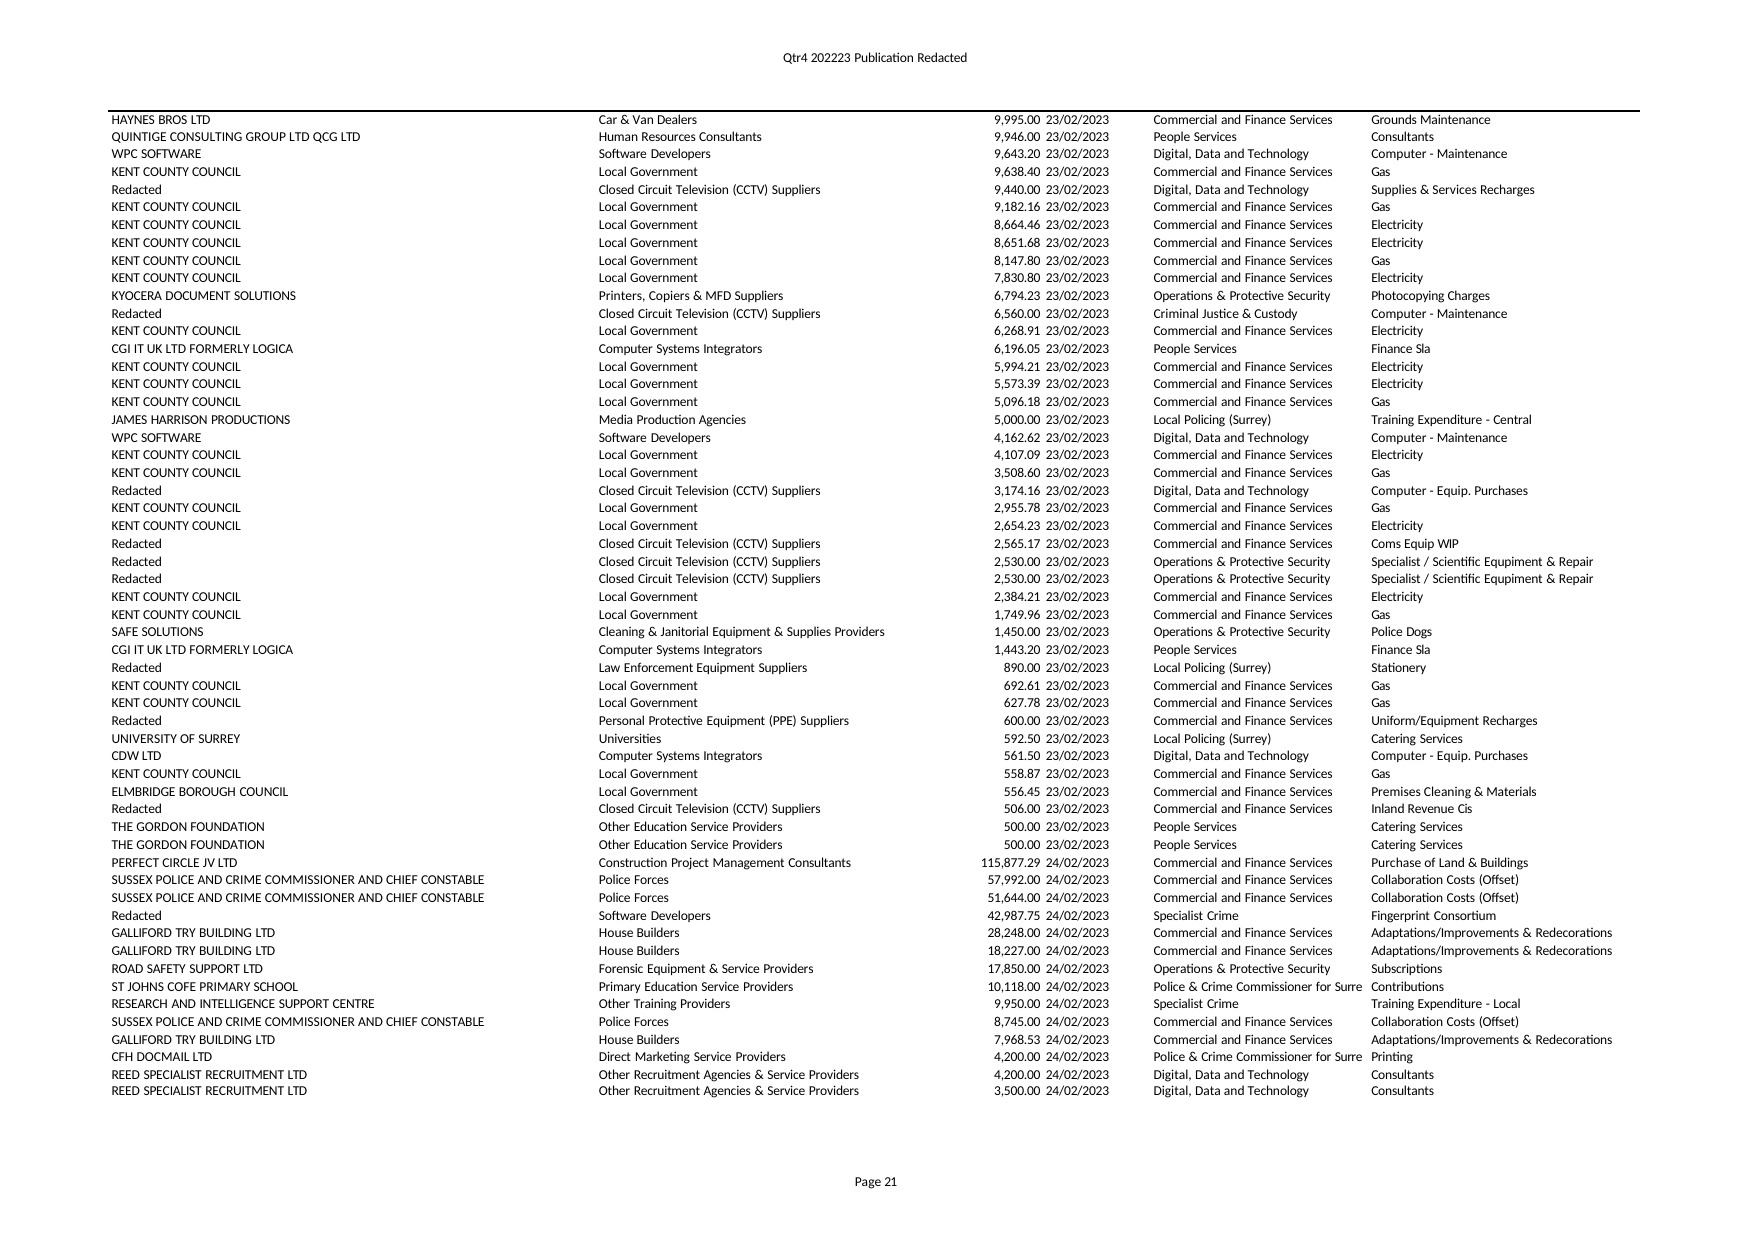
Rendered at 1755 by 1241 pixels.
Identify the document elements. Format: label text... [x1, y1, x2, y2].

table_cell Commercial and Finance Services [1150, 465, 1368, 483]
table_cell Adaptations/Improvements & Redecorations [1368, 943, 1640, 961]
table_cell Specialist Crime [1150, 908, 1368, 925]
table_cell Redacted [108, 554, 596, 571]
table_cell KENT COUNTY COUNCIL [108, 253, 596, 270]
table_cell 23/02/2023 [1043, 447, 1150, 465]
table_cell QUINTIGE CONSULTING GROUP LTD QCG LTD [108, 129, 596, 146]
table_cell Redacted [108, 483, 596, 500]
table_cell Closed Circuit Television (CCTV) Suppliers [596, 483, 960, 500]
table_cell Collaboration Costs (Offset) [1368, 1014, 1640, 1032]
table_cell Commercial and Finance Services [1150, 784, 1368, 801]
table_cell 9,638.40 [960, 164, 1042, 182]
table_cell Electricity [1368, 235, 1640, 252]
table_cell 28,248.00 [960, 925, 1042, 943]
table_cell 890.00 [960, 660, 1042, 677]
table_cell Commercial and Finance Services [1150, 695, 1368, 713]
table_cell Local Government [596, 359, 960, 376]
table_cell Commercial and Finance Services [1150, 943, 1368, 961]
table_cell Police Forces [596, 1014, 960, 1032]
table_cell 23/02/2023 [1043, 554, 1150, 571]
table_cell Electricity [1368, 359, 1640, 376]
table_cell 23/02/2023 [1043, 270, 1150, 288]
table_cell Police & Crime Commissioner for Surre [1150, 1049, 1368, 1067]
table_cell Commercial and Finance Services [1150, 164, 1368, 182]
table_cell Criminal Justice & Custody [1150, 306, 1368, 323]
table_cell Police & Crime Commissioner for Surre [1150, 979, 1368, 996]
table_cell KENT COUNTY COUNCIL [108, 500, 596, 518]
table_cell Commercial and Finance Services [1150, 607, 1368, 624]
table_cell Media Production Agencies [596, 412, 960, 429]
table_cell KENT COUNTY COUNCIL [108, 217, 596, 235]
table_cell Commercial and Finance Services [1150, 253, 1368, 270]
table_cell 3,174.16 [960, 483, 1042, 500]
table_cell 23/02/2023 [1043, 376, 1150, 394]
table_cell 23/02/2023 [1043, 500, 1150, 518]
table_cell Closed Circuit Television (CCTV) Suppliers [596, 801, 960, 819]
table_cell Electricity [1368, 518, 1640, 536]
table_cell THE GORDON FOUNDATION [108, 819, 596, 837]
table_cell Digital, Data and Technology [1150, 430, 1368, 447]
table_cell 23/02/2023 [1043, 129, 1150, 146]
table_cell Adaptations/Improvements & Redecorations [1368, 1032, 1640, 1049]
table_cell Commercial and Finance Services [1150, 1014, 1368, 1032]
table_cell 23/02/2023 [1043, 589, 1150, 607]
table_cell 57,992.00 [960, 872, 1042, 890]
table_cell 23/02/2023 [1043, 766, 1150, 784]
table_cell Commercial and Finance Services [1150, 536, 1368, 553]
table_cell Commercial and Finance Services [1150, 855, 1368, 872]
table_cell Local Government [596, 447, 960, 465]
table_cell KYOCERA DOCUMENT SOLUTIONS [108, 288, 596, 306]
table_cell 5,573.39 [960, 376, 1042, 394]
table_cell Commercial and Finance Services [1150, 394, 1368, 412]
table_cell Local Government [596, 217, 960, 235]
table_cell 24/02/2023 [1043, 872, 1150, 890]
table_cell Catering Services [1368, 837, 1640, 854]
table_cell KENT COUNTY COUNCIL [108, 518, 596, 536]
table_cell ELMBRIDGE BOROUGH COUNCIL [108, 784, 596, 801]
table_cell Local Government [596, 323, 960, 341]
table_cell Computer - Maintenance [1368, 430, 1640, 447]
table_cell 23/02/2023 [1043, 801, 1150, 819]
table_cell Local Government [596, 589, 960, 607]
table_cell Digital, Data and Technology [1150, 1085, 1368, 1100]
table_cell Consultants [1368, 1085, 1640, 1100]
table_cell 500.00 [960, 837, 1042, 854]
table_cell Commercial and Finance Services [1150, 217, 1368, 235]
table_cell 23/02/2023 [1043, 571, 1150, 589]
table_cell 23/02/2023 [1043, 217, 1150, 235]
table_cell Supplies & Services Recharges [1368, 182, 1640, 199]
table_cell Consultants [1368, 1067, 1640, 1085]
table_cell Collaboration Costs (Offset) [1368, 890, 1640, 908]
table_cell RESEARCH AND INTELLIGENCE SUPPORT CENTRE [108, 996, 596, 1014]
table_cell Electricity [1368, 217, 1640, 235]
table_cell Computer - Maintenance [1368, 306, 1640, 323]
table_cell KENT COUNTY COUNCIL [108, 394, 596, 412]
table_cell Commercial and Finance Services [1150, 713, 1368, 731]
table_cell Commercial and Finance Services [1150, 235, 1368, 252]
table_cell WPC SOFTWARE [108, 146, 596, 164]
table_cell KENT COUNTY COUNCIL [108, 607, 596, 624]
table_cell Stationery [1368, 660, 1640, 677]
table_cell Other Education Service Providers [596, 837, 960, 854]
table_cell 2,565.17 [960, 536, 1042, 553]
table_cell Operations & Protective Security [1150, 624, 1368, 642]
table_cell Collaboration Costs (Offset) [1368, 872, 1640, 890]
table_cell Commercial and Finance Services [1150, 589, 1368, 607]
table_cell Local Policing (Surrey) [1150, 412, 1368, 429]
table_cell 6,196.05 [960, 341, 1042, 359]
table_cell Primary Education Service Providers [596, 979, 960, 996]
table_cell 24/02/2023 [1043, 908, 1150, 925]
table_cell 8,745.00 [960, 1014, 1042, 1032]
table_cell Operations & Protective Security [1150, 288, 1368, 306]
table_cell 2,384.21 [960, 589, 1042, 607]
table_cell Forensic Equipment & Service Providers [596, 961, 960, 978]
table_cell 506.00 [960, 801, 1042, 819]
table_cell 23/02/2023 [1043, 784, 1150, 801]
table_cell House Builders [596, 1032, 960, 1049]
table_cell Contributions [1368, 979, 1640, 996]
table_cell Local Government [596, 518, 960, 536]
table_cell 558.87 [960, 766, 1042, 784]
table_cell Redacted [108, 801, 596, 819]
table_cell 23/02/2023 [1043, 642, 1150, 660]
table_cell Coms Equip WIP [1368, 536, 1640, 553]
table_cell Local Government [596, 500, 960, 518]
table_cell KENT COUNTY COUNCIL [108, 164, 596, 182]
table_cell 600.00 [960, 713, 1042, 731]
table_cell 7,968.53 [960, 1032, 1042, 1049]
table_cell Commercial and Finance Services [1150, 766, 1368, 784]
table_cell CFH DOCMAIL LTD [108, 1049, 596, 1067]
table_cell Digital, Data and Technology [1150, 146, 1368, 164]
table_cell House Builders [596, 943, 960, 961]
table_cell 23/02/2023 [1043, 164, 1150, 182]
table_cell SUSSEX POLICE AND CRIME COMMISSIONER AND CHIEF CONSTABLE [108, 1014, 596, 1032]
table_cell Gas [1368, 394, 1640, 412]
table_cell Operations & Protective Security [1150, 571, 1368, 589]
table_cell 24/02/2023 [1043, 1085, 1150, 1100]
table_cell 24/02/2023 [1043, 855, 1150, 872]
table_cell Printers, Copiers & MFD Suppliers [596, 288, 960, 306]
table_cell 1,450.00 [960, 624, 1042, 642]
table_cell Gas [1368, 500, 1640, 518]
table_cell Gas [1368, 607, 1640, 624]
table_cell Commercial and Finance Services [1150, 500, 1368, 518]
table_cell 24/02/2023 [1043, 1049, 1150, 1067]
table_cell CGI IT UK LTD FORMERLY LOGICA [108, 341, 596, 359]
table_cell Local Policing (Surrey) [1150, 731, 1368, 748]
table_cell Computer Systems Integrators [596, 341, 960, 359]
table_cell KENT COUNTY COUNCIL [108, 695, 596, 713]
table_cell Local Government [596, 199, 960, 217]
table_cell Training Expenditure - Local [1368, 996, 1640, 1014]
table_cell GALLIFORD TRY BUILDING LTD [108, 925, 596, 943]
table_cell Local Government [596, 253, 960, 270]
table_cell Closed Circuit Television (CCTV) Suppliers [596, 554, 960, 571]
table_cell Commercial and Finance Services [1150, 801, 1368, 819]
table_cell 23/02/2023 [1043, 660, 1150, 677]
table_cell 1,749.96 [960, 607, 1042, 624]
table_cell Consultants [1368, 129, 1640, 146]
table_cell Redacted [108, 713, 596, 731]
table_cell Redacted [108, 571, 596, 589]
table_cell Purchase of Land & Buildings [1368, 855, 1640, 872]
table_cell 3,508.60 [960, 465, 1042, 483]
table_cell Operations & Protective Security [1150, 554, 1368, 571]
table_cell People Services [1150, 341, 1368, 359]
table_cell 9,440.00 [960, 182, 1042, 199]
table_cell 23/02/2023 [1043, 607, 1150, 624]
table_cell Inland Revenue Cis [1368, 801, 1640, 819]
table_cell Catering Services [1368, 819, 1640, 837]
table_cell 2,530.00 [960, 554, 1042, 571]
table_cell 9,643.20 [960, 146, 1042, 164]
table_cell 24/02/2023 [1043, 925, 1150, 943]
table_cell Other Training Providers [596, 996, 960, 1014]
table_cell Local Government [596, 164, 960, 182]
table_cell 23/02/2023 [1043, 112, 1150, 128]
table_cell 556.45 [960, 784, 1042, 801]
table_cell 23/02/2023 [1043, 748, 1150, 766]
table_cell 8,651.68 [960, 235, 1042, 252]
table_cell 23/02/2023 [1043, 483, 1150, 500]
table_cell HAYNES BROS LTD [108, 112, 596, 128]
table_cell Local Government [596, 394, 960, 412]
table_cell 7,830.80 [960, 270, 1042, 288]
table_cell Electricity [1368, 589, 1640, 607]
table_cell 23/02/2023 [1043, 323, 1150, 341]
table_cell 42,987.75 [960, 908, 1042, 925]
table_cell Computer - Equip. Purchases [1368, 483, 1640, 500]
table_cell Commercial and Finance Services [1150, 112, 1368, 128]
table_cell Local Government [596, 376, 960, 394]
table_cell KENT COUNTY COUNCIL [108, 199, 596, 217]
table_cell Electricity [1368, 323, 1640, 341]
table_cell Commercial and Finance Services [1150, 270, 1368, 288]
table_cell 23/02/2023 [1043, 536, 1150, 553]
table_cell Electricity [1368, 270, 1640, 288]
table_cell 10,118.00 [960, 979, 1042, 996]
table_cell Redacted [108, 660, 596, 677]
table_cell Digital, Data and Technology [1150, 182, 1368, 199]
table_cell Local Government [596, 270, 960, 288]
table_cell Local Government [596, 695, 960, 713]
table_cell 23/02/2023 [1043, 837, 1150, 854]
table_cell Redacted [108, 306, 596, 323]
table_cell House Builders [596, 925, 960, 943]
table_cell 4,200.00 [960, 1067, 1042, 1085]
table_cell Digital, Data and Technology [1150, 748, 1368, 766]
table_cell ST JOHNS COFE PRIMARY SCHOOL [108, 979, 596, 996]
table_cell 23/02/2023 [1043, 695, 1150, 713]
table_cell Human Resources Consultants [596, 129, 960, 146]
table_cell KENT COUNTY COUNCIL [108, 376, 596, 394]
table_cell 4,107.09 [960, 447, 1042, 465]
table_cell ROAD SAFETY SUPPORT LTD [108, 961, 596, 978]
table_cell JAMES HARRISON PRODUCTIONS [108, 412, 596, 429]
table_cell KENT COUNTY COUNCIL [108, 678, 596, 695]
table_cell Software Developers [596, 146, 960, 164]
table_cell 24/02/2023 [1043, 1032, 1150, 1049]
table_cell Training Expenditure - Central [1368, 412, 1640, 429]
table_cell 23/02/2023 [1043, 624, 1150, 642]
table_cell Specialist / Scientific Equpiment & Repair [1368, 554, 1640, 571]
table_cell Redacted [108, 908, 596, 925]
table_cell Police Forces [596, 890, 960, 908]
table_cell Computer - Maintenance [1368, 146, 1640, 164]
table_cell Commercial and Finance Services [1150, 890, 1368, 908]
table_cell Commercial and Finance Services [1150, 359, 1368, 376]
table_cell WPC SOFTWARE [108, 430, 596, 447]
table_cell KENT COUNTY COUNCIL [108, 766, 596, 784]
table_cell 5,096.18 [960, 394, 1042, 412]
table_cell CGI IT UK LTD FORMERLY LOGICA [108, 642, 596, 660]
table_cell Gas [1368, 465, 1640, 483]
table_cell CDW LTD [108, 748, 596, 766]
table_cell 17,850.00 [960, 961, 1042, 978]
table_cell Printing [1368, 1049, 1640, 1067]
table_cell UNIVERSITY OF SURREY [108, 731, 596, 748]
table_cell 2,955.78 [960, 500, 1042, 518]
table_cell People Services [1150, 819, 1368, 837]
table_cell Finance Sla [1368, 341, 1640, 359]
table_cell Local Government [596, 784, 960, 801]
table_cell 23/02/2023 [1043, 235, 1150, 252]
table_cell 24/02/2023 [1043, 996, 1150, 1014]
table_cell Personal Protective Equipment (PPE) Suppliers [596, 713, 960, 731]
table_cell Electricity [1368, 376, 1640, 394]
table_cell Law Enforcement Equipment Suppliers [596, 660, 960, 677]
table_cell 561.50 [960, 748, 1042, 766]
table_cell 24/02/2023 [1043, 1067, 1150, 1085]
table_cell 18,227.00 [960, 943, 1042, 961]
table_cell 8,147.80 [960, 253, 1042, 270]
table_cell 23/02/2023 [1043, 465, 1150, 483]
table_cell Fingerprint Consortium [1368, 908, 1640, 925]
table_cell Redacted [108, 182, 596, 199]
table_cell Software Developers [596, 908, 960, 925]
table_cell Subscriptions [1368, 961, 1640, 978]
table_cell SAFE SOLUTIONS [108, 624, 596, 642]
table_cell Commercial and Finance Services [1150, 199, 1368, 217]
table_cell Premises Cleaning & Materials [1368, 784, 1640, 801]
table_cell Finance Sla [1368, 642, 1640, 660]
table_cell People Services [1150, 129, 1368, 146]
table_cell Gas [1368, 766, 1640, 784]
table_cell Local Government [596, 678, 960, 695]
table_cell 500.00 [960, 819, 1042, 837]
table_cell 24/02/2023 [1043, 943, 1150, 961]
table_cell 6,560.00 [960, 306, 1042, 323]
table_cell Police Dogs [1368, 624, 1640, 642]
table_cell Local Government [596, 607, 960, 624]
table_cell Digital, Data and Technology [1150, 1067, 1368, 1085]
table_cell Specialist Crime [1150, 996, 1368, 1014]
table_cell Catering Services [1368, 731, 1640, 748]
table_cell REED SPECIALIST RECRUITMENT LTD [108, 1085, 596, 1100]
table_cell 2,530.00 [960, 571, 1042, 589]
table_cell 23/02/2023 [1043, 253, 1150, 270]
table_cell PERFECT CIRCLE JV LTD [108, 855, 596, 872]
table_cell GALLIFORD TRY BUILDING LTD [108, 943, 596, 961]
table_cell 23/02/2023 [1043, 199, 1150, 217]
table_cell People Services [1150, 642, 1368, 660]
table_cell 23/02/2023 [1043, 731, 1150, 748]
table_cell Construction Project Management Consultants [596, 855, 960, 872]
table_cell 23/02/2023 [1043, 819, 1150, 837]
table_cell Other Recruitment Agencies & Service Providers [596, 1085, 960, 1100]
table_cell People Services [1150, 837, 1368, 854]
table_cell KENT COUNTY COUNCIL [108, 465, 596, 483]
table_cell Closed Circuit Television (CCTV) Suppliers [596, 536, 960, 553]
table_cell Commercial and Finance Services [1150, 376, 1368, 394]
table_cell Local Government [596, 465, 960, 483]
table_cell 6,268.91 [960, 323, 1042, 341]
table_cell Commercial and Finance Services [1150, 518, 1368, 536]
table_cell Uniform/Equipment Recharges [1368, 713, 1640, 731]
table_cell GALLIFORD TRY BUILDING LTD [108, 1032, 596, 1049]
table_cell 9,995.00 [960, 112, 1042, 128]
table_cell 1,443.20 [960, 642, 1042, 660]
table_cell 23/02/2023 [1043, 430, 1150, 447]
table_cell KENT COUNTY COUNCIL [108, 235, 596, 252]
table_cell Commercial and Finance Services [1150, 323, 1368, 341]
table_cell SUSSEX POLICE AND CRIME COMMISSIONER AND CHIEF CONSTABLE [108, 872, 596, 890]
table_cell KENT COUNTY COUNCIL [108, 447, 596, 465]
table_cell Other Recruitment Agencies & Service Providers [596, 1067, 960, 1085]
table_cell Computer Systems Integrators [596, 748, 960, 766]
table_cell 9,946.00 [960, 129, 1042, 146]
table_cell Commercial and Finance Services [1150, 447, 1368, 465]
table_cell Redacted [108, 536, 596, 553]
table_cell 23/02/2023 [1043, 359, 1150, 376]
table_cell 23/02/2023 [1043, 412, 1150, 429]
table_cell 23/02/2023 [1043, 518, 1150, 536]
table_cell Specialist / Scientific Equpiment & Repair [1368, 571, 1640, 589]
table_cell Cleaning & Janitorial Equipment & Supplies Providers [596, 624, 960, 642]
table_cell REED SPECIALIST RECRUITMENT LTD [108, 1067, 596, 1085]
table_cell KENT COUNTY COUNCIL [108, 323, 596, 341]
table_cell 23/02/2023 [1043, 678, 1150, 695]
table_cell 5,000.00 [960, 412, 1042, 429]
table_cell SUSSEX POLICE AND CRIME COMMISSIONER AND CHIEF CONSTABLE [108, 890, 596, 908]
table_cell 115,877.29 [960, 855, 1042, 872]
table_cell Gas [1368, 253, 1640, 270]
table_cell 23/02/2023 [1043, 394, 1150, 412]
table_cell KENT COUNTY COUNCIL [108, 270, 596, 288]
table_cell 23/02/2023 [1043, 182, 1150, 199]
table_cell THE GORDON FOUNDATION [108, 837, 596, 854]
table_cell 4,162.62 [960, 430, 1042, 447]
table_cell Computer - Equip. Purchases [1368, 748, 1640, 766]
table_cell 24/02/2023 [1043, 890, 1150, 908]
table_cell Electricity [1368, 447, 1640, 465]
table_cell Other Education Service Providers [596, 819, 960, 837]
table_cell 8,664.46 [960, 217, 1042, 235]
table_cell 23/02/2023 [1043, 146, 1150, 164]
table_cell Local Government [596, 235, 960, 252]
table_cell Universities [596, 731, 960, 748]
table_cell Direct Marketing Service Providers [596, 1049, 960, 1067]
table_cell Closed Circuit Television (CCTV) Suppliers [596, 306, 960, 323]
table_cell Digital, Data and Technology [1150, 483, 1368, 500]
table_cell Gas [1368, 678, 1640, 695]
table_cell 9,950.00 [960, 996, 1042, 1014]
table_cell Software Developers [596, 430, 960, 447]
table_cell 2,654.23 [960, 518, 1042, 536]
table_cell 592.50 [960, 731, 1042, 748]
table_cell 23/02/2023 [1043, 306, 1150, 323]
table_cell Closed Circuit Television (CCTV) Suppliers [596, 182, 960, 199]
table_cell Local Policing (Surrey) [1150, 660, 1368, 677]
table_cell Commercial and Finance Services [1150, 1032, 1368, 1049]
table_cell 23/02/2023 [1043, 341, 1150, 359]
table_cell 24/02/2023 [1043, 1014, 1150, 1032]
table_cell 692.61 [960, 678, 1042, 695]
table_cell Commercial and Finance Services [1150, 678, 1368, 695]
table_cell Gas [1368, 695, 1640, 713]
table_cell Commercial and Finance Services [1150, 925, 1368, 943]
table_cell 24/02/2023 [1043, 979, 1150, 996]
table_cell Closed Circuit Television (CCTV) Suppliers [596, 571, 960, 589]
table_cell Car & Van Dealers [596, 112, 960, 128]
table_cell Photocopying Charges [1368, 288, 1640, 306]
table_cell Operations & Protective Security [1150, 961, 1368, 978]
table_cell Gas [1368, 164, 1640, 182]
table_cell 6,794.23 [960, 288, 1042, 306]
table_cell 4,200.00 [960, 1049, 1042, 1067]
table_cell 627.78 [960, 695, 1042, 713]
table_cell 5,994.21 [960, 359, 1042, 376]
table_cell KENT COUNTY COUNCIL [108, 589, 596, 607]
table_cell 9,182.16 [960, 199, 1042, 217]
table_cell Computer Systems Integrators [596, 642, 960, 660]
table_cell Gas [1368, 199, 1640, 217]
table_cell Commercial and Finance Services [1150, 872, 1368, 890]
table_cell 3,500.00 [960, 1085, 1042, 1100]
table_cell 51,644.00 [960, 890, 1042, 908]
table_cell Grounds Maintenance [1368, 112, 1640, 128]
table_cell KENT COUNTY COUNCIL [108, 359, 596, 376]
table_cell 24/02/2023 [1043, 961, 1150, 978]
table_cell 23/02/2023 [1043, 713, 1150, 731]
table_cell Local Government [596, 766, 960, 784]
table_cell Adaptations/Improvements & Redecorations [1368, 925, 1640, 943]
table_cell 23/02/2023 [1043, 288, 1150, 306]
table_cell Police Forces [596, 872, 960, 890]
